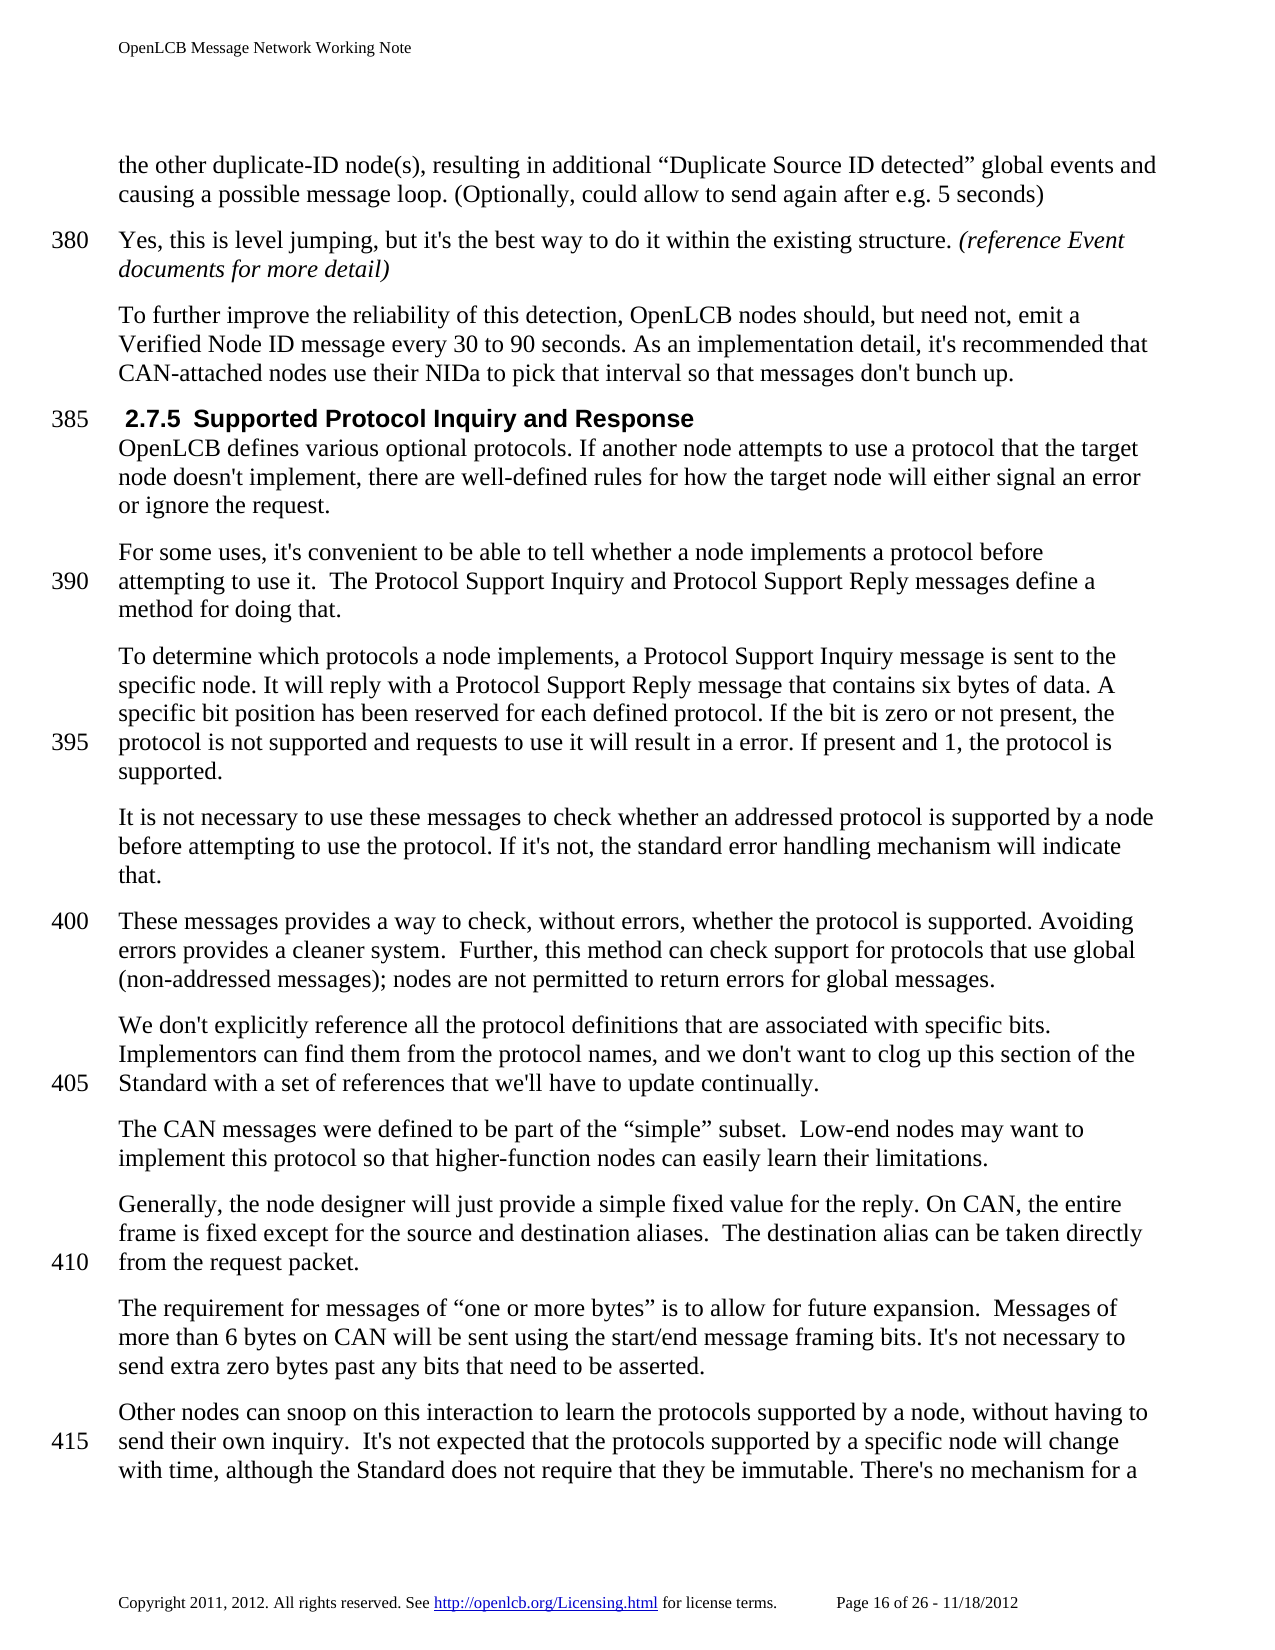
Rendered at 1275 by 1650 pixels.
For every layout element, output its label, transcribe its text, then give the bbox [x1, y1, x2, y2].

text To determine which protocols a node implements, a Protocol Support Inquiry message is sent to the specific node. It will reply with a Protocol Support Reply message that contains six bytes of data. A specific bit position has been reserved for each defined protocol. If the bit is zero or not present, the protocol is not supported and requests to use it will result in a error. If present and 1, the protocol is supported. [118, 641, 1157, 785]
text the other duplicate-ID node(s), resulting in additional “Duplicate Source ID detected” global events and causing a possible message loop. (Optionally, could allow to send again after e.g. 5 seconds) [118, 150, 1157, 207]
text Yes, this is level jumping, but it's the best way to do it within the existing structure. (reference Event documents for more detail) [118, 225, 1157, 283]
text We don't explicitly reference all the protocol definitions that are associated with specific bits. Implementors can find them from the protocol names, and we don't want to clog up this section of the Standard with a set of references that we'll have to update continually. [118, 1010, 1157, 1097]
subtitle Supported Protocol Inquiry and Response [118, 404, 1157, 433]
text For some uses, it's convenient to be able to tell whether a node implements a protocol before attempting to use it. The Protocol Support Inquiry and Protocol Support Reply messages define a method for doing that. [118, 537, 1157, 623]
text These messages provides a way to check, without errors, whether the protocol is supported. Avoiding errors provides a cleaner system. Further, this method can check support for protocols that use global (non-addressed messages); nodes are not permitted to return errors for global messages. [118, 906, 1157, 993]
text The CAN messages were defined to be part of the “simple” subset. Low-end nodes may want to implement this protocol so that higher-function nodes can easily learn their limitations. [118, 1114, 1157, 1172]
text To further improve the reliability of this detection, OpenLCB nodes should, but need not, emit a Verified Node ID message every 30 to 90 seconds. As an implementation detail, it's recommended that CAN-attached nodes use their NIDa to pick that interval so that messages don't bunch up. [118, 300, 1157, 387]
text It is not necessary to use these messages to check whether an addressed protocol is supported by a node before attempting to use the protocol. If it's not, the standard error handling mechanism will indicate that. [118, 802, 1157, 889]
text Generally, the node designer will just provide a simple fixed value for the reply. On CAN, the entire frame is fixed except for the source and destination aliases. The destination alias can be taken directly from the request packet. [118, 1189, 1157, 1276]
text Other nodes can snoop on this interaction to learn the protocols supported by a node, without having to send their own inquiry. It's not expected that the protocols supported by a specific node will change with time, although the Standard does not require that they be immutable. There's no mechanism for a [118, 1397, 1157, 1484]
text OpenLCB defines various optional protocols. If another node attempts to use a protocol that the target node doesn't implement, there are well-defined rules for how the target node will either signal an error or ignore the request. [118, 433, 1157, 519]
text The requirement for messages of “one or more bytes” is to allow for future expansion. Messages of more than 6 bytes on CAN will be sent using the start/end message framing bits. It's not necessary to send extra zero bytes past any bits that need to be asserted. [118, 1293, 1157, 1380]
